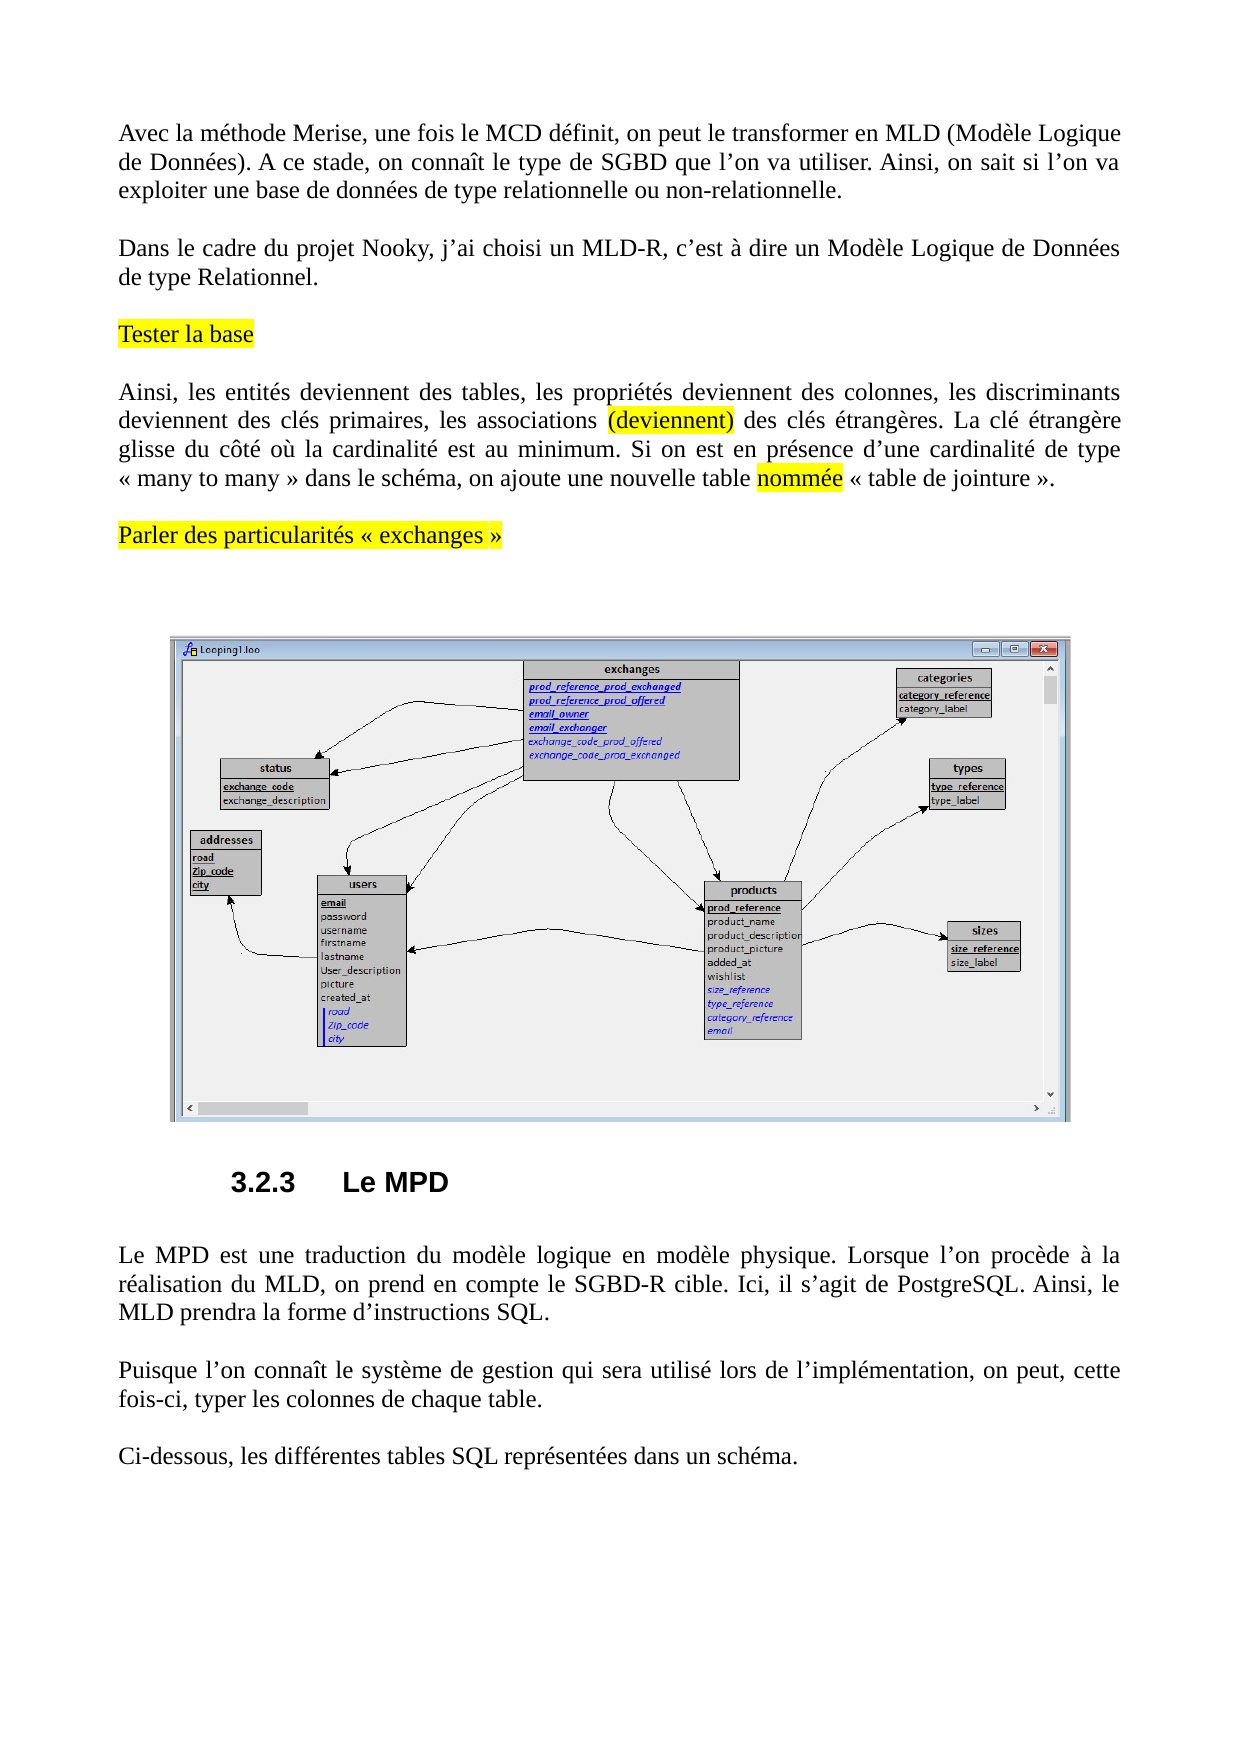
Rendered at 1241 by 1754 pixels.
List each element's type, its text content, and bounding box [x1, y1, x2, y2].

text Tester la base [118, 319, 1122, 348]
picture [169, 635, 1071, 1122]
text Puisque l’on connaît le système de gestion qui sera utilisé lors de l’implémentation, on peut, cette fois-ci, typer les colonnes de chaque table. [118, 1355, 1122, 1412]
text Dans le cadre du projet Nooky, j’ai choisi un MLD-R, c’est à dire un Modèle Logique de Données de type Relationnel. [118, 233, 1122, 291]
text Parler des particularités « exchanges » [118, 521, 1122, 549]
text Ainsi, les entités deviennent des tables, les propriétés deviennent des colonnes, les discriminants deviennent des clés primaires, les associations (deviennent) des clés étrangères. La clé étrangère glisse du côté où la cardinalité est au minimum. Si on est en présence d’une cardinalité de type « many to many » dans le schéma, on ajoute une nouvelle table nommée « table de jointure ». [118, 377, 1122, 492]
text Ci-dessous, les différentes tables SQL représentées dans un schéma. [118, 1441, 1122, 1470]
text Avec la méthode Merise, une fois le MCD définit, on peut le transformer en MLD (Modèle Logique de Données). A ce stade, on connaît le type de SGBD que l’on va utiliser. Ainsi, on sait si l’on va exploiter une base de données de type relationnelle ou non-relationnelle. [118, 118, 1122, 204]
text Le MPD est une traduction du modèle logique en modèle physique. Lorsque l’on procède à la réalisation du MLD, on prend en compte le SGBD-R cible. Ici, il s’agit de PostgreSQL. Ainsi, le MLD prendra la forme d’instructions SQL. [118, 1240, 1122, 1326]
subtitle Le MPD [231, 1165, 1122, 1199]
